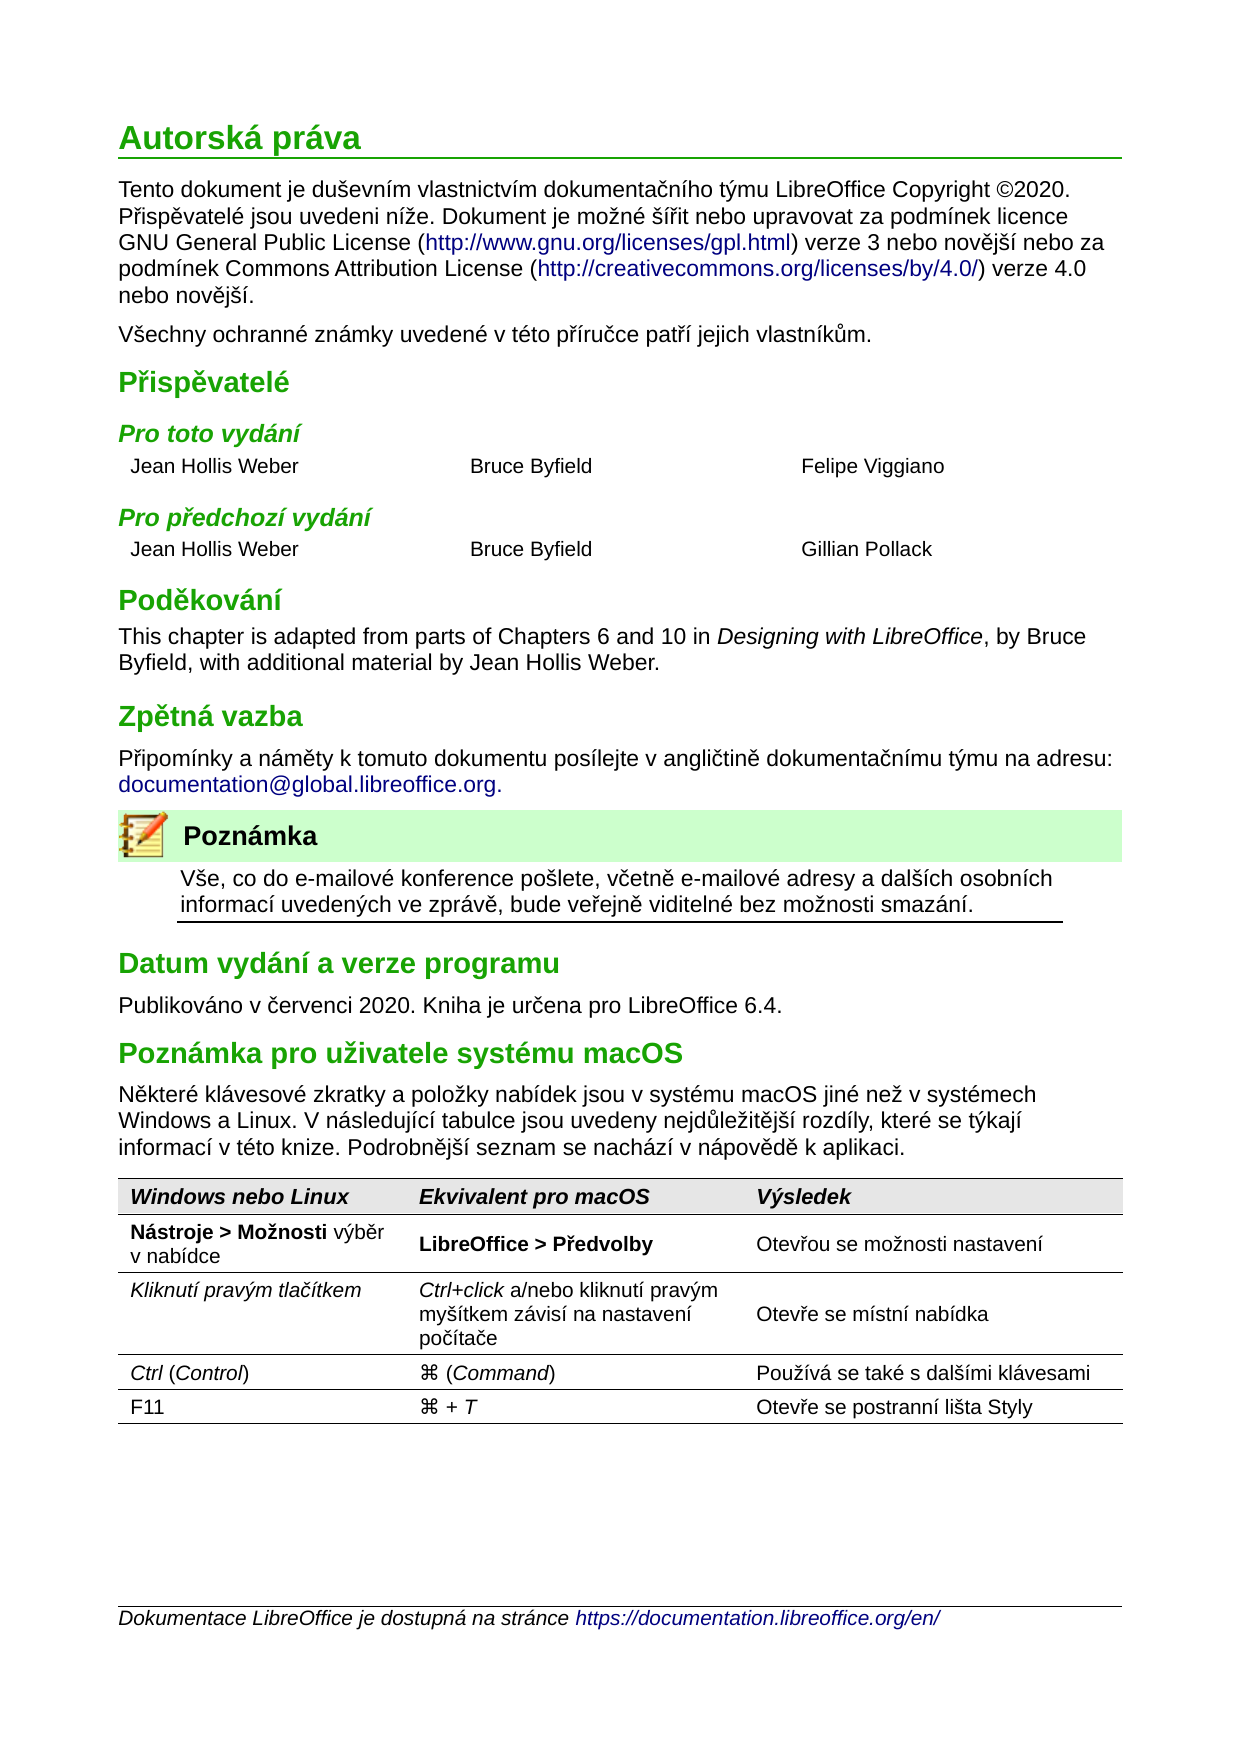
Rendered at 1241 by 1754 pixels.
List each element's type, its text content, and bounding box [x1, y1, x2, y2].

table_header Ekvivalent pro macOS [407, 1179, 744, 1213]
table_header Jean Hollis Weber [118, 454, 458, 482]
subtitle Poděkování [118, 583, 1122, 617]
text Připomínky a náměty k tomuto dokumentu posílejte v angličtině dokumentačnímu týmu na adresu: documentation@global.libreoffice.org. [118, 744, 1122, 797]
table_header Jean Hollis Weber [118, 537, 458, 566]
table_header Gillian Pollack [789, 537, 1122, 566]
text Publikováno v červenci 2020. Kniha je určena pro LibreOffice 6.4. [118, 992, 1122, 1018]
table_header Windows nebo Linux [118, 1179, 407, 1213]
table_cell LibreOffice > Předvolby [407, 1215, 744, 1272]
text Tento dokument je duševním vlastnictvím dokumentačního týmu LibreOffice Copyright ©2020. Přispěvatelé jsou uvedeni níže. Dokument je možné šířit nebo upravovat za podmínek licence GNU General Public License (http://www.gnu.org/licenses/gpl.html) verze 3 nebo novější nebo za podmínek Commons Attribution License (http://creativecommons.org/licenses/by/4.0/) verze 4.0 nebo novější. [118, 176, 1122, 308]
subtitle Pro toto vydání [118, 419, 1122, 448]
table_cell Kliknutí pravým tlačítkem [118, 1273, 407, 1354]
table_header Felipe Viggiano [789, 454, 1122, 482]
subtitle Poznámka [118, 810, 1122, 862]
text Vše, co do e-mailové konference pošlete, včetně e-mailové adresy a dalších osobních informací uvedených ve zprávě, bude veřejně viditelné bez možnosti smazání. [177, 862, 1063, 921]
text Všechny ochranné známky uvedené v této příručce patří jejich vlastníkům. [118, 321, 1122, 347]
table_cell Ctrl+click a/nebo kliknutí pravým myšítkem závisí na nastavení počítače [407, 1273, 744, 1354]
subtitle Datum vydání a verze programu [118, 946, 1122, 980]
table_cell F11 [118, 1390, 407, 1423]
subtitle Zpětná vazba [118, 699, 1122, 733]
subtitle Autorská práva [118, 118, 1122, 157]
table_cell Otevře se místní nabídka [744, 1273, 1123, 1354]
table_cell Ctrl (Control) [118, 1355, 407, 1389]
table_header Bruce Byfield [458, 454, 789, 482]
table_header Bruce Byfield [458, 537, 789, 566]
table_cell Nástroje > Možnosti výběr v nabídce [118, 1215, 407, 1272]
text Některé klávesové zkratky a položky nabídek jsou v systému macOS jiné než v systémech Windows a Linux. V následující tabulce jsou uvedeny nejdůležitější rozdíly, které se týkají informací v této knize. Podrobnější seznam se nachází v nápovědě k aplikaci. [118, 1081, 1122, 1160]
subtitle Přispěvatelé [118, 365, 1122, 398]
table_cell ⌘ (Command) [407, 1355, 744, 1389]
table_cell Používá se také s dalšími klávesami [744, 1355, 1123, 1389]
table_cell ⌘ + T [407, 1390, 744, 1423]
picture [119, 810, 170, 861]
text This chapter is adapted from parts of Chapters 6 and 10 in Designing with LibreOffice, by Bruce Byfield, with additional material by Jean Hollis Weber. [118, 623, 1122, 676]
table_cell Otevře se postranní lišta Styly [744, 1390, 1123, 1423]
subtitle Pro předchozí vydání [118, 503, 1122, 531]
table_header Výsledek [744, 1179, 1123, 1213]
subtitle Poznámka pro uživatele systému macOS [118, 1036, 1122, 1069]
table_cell Otevřou se možnosti nastavení [744, 1215, 1123, 1272]
